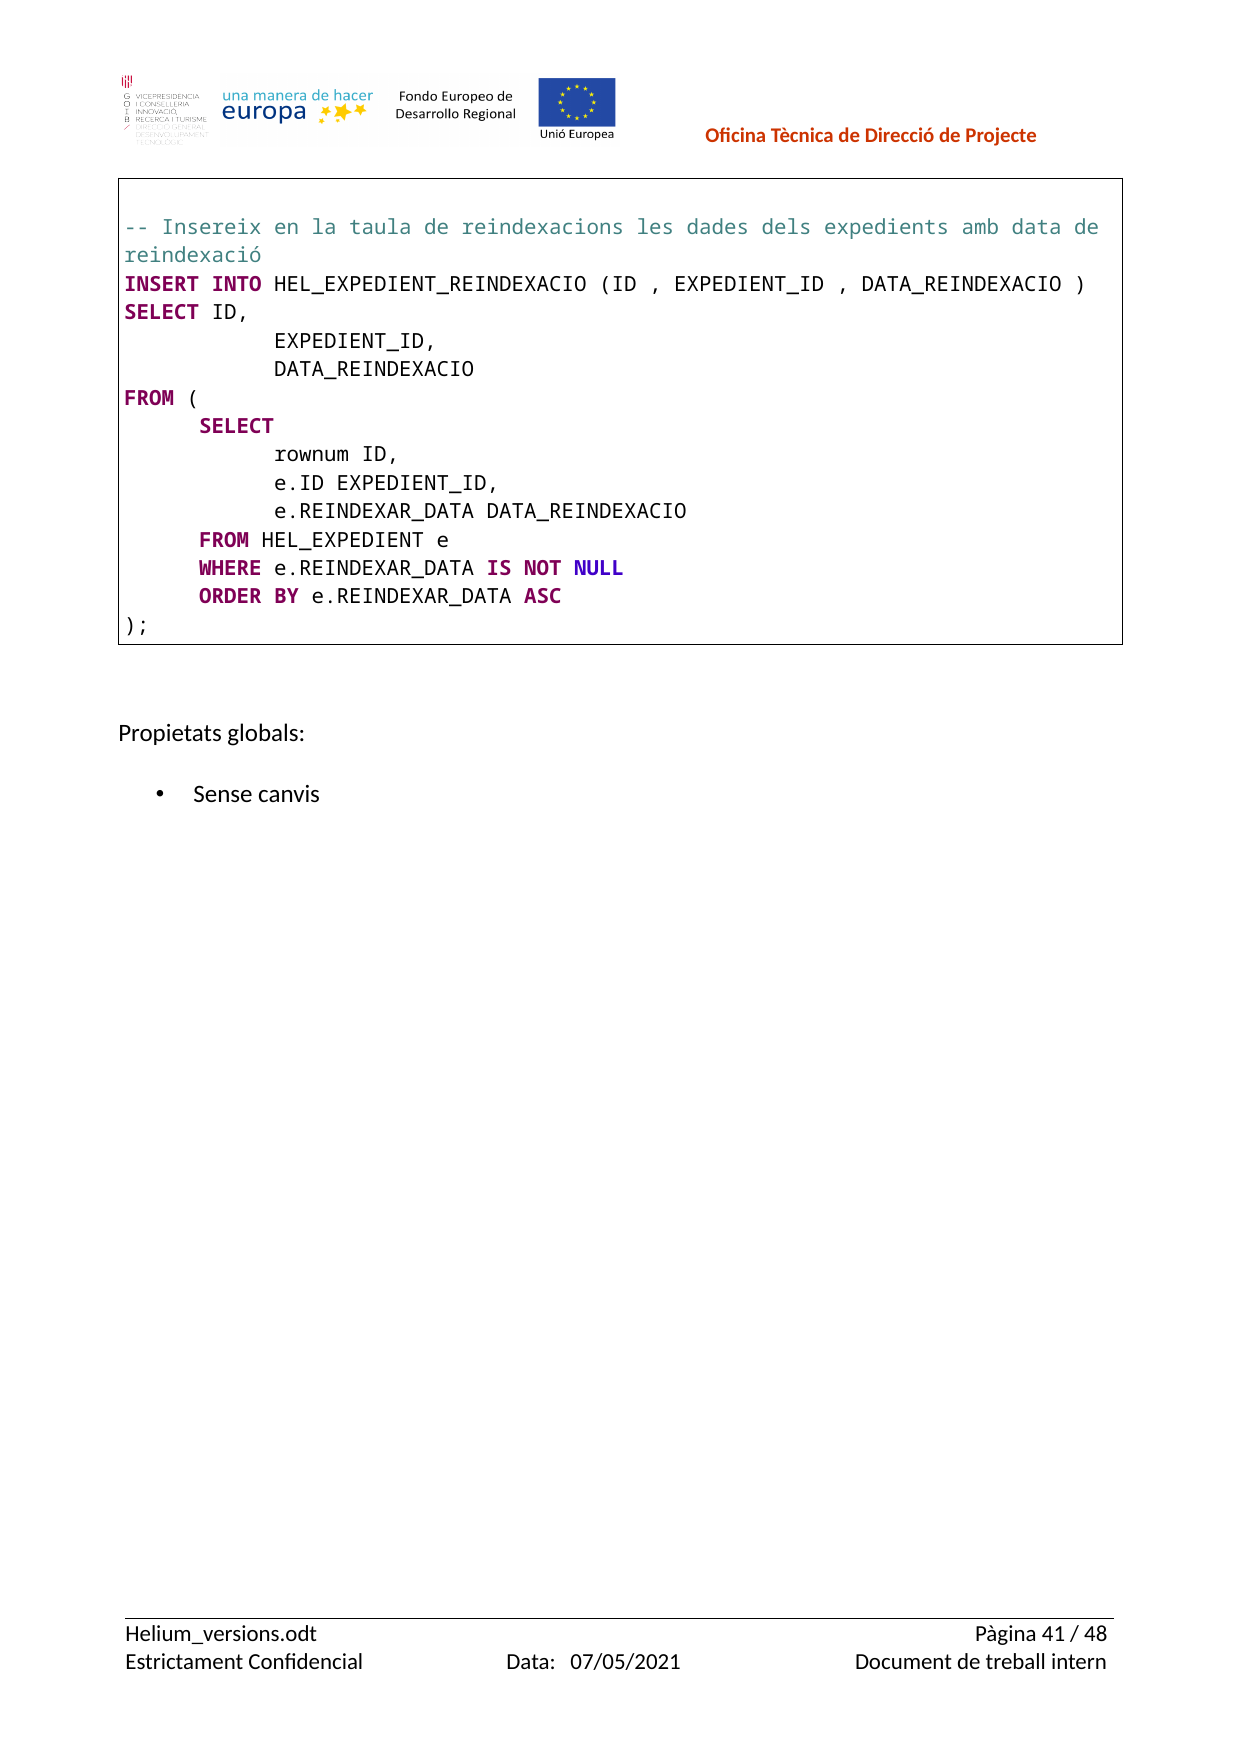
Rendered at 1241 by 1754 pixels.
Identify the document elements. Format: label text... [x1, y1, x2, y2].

table_header -- Insereix en la taula de reindexacions les dades dels expedients amb data de reindexació INSERT INTO HEL_EXPEDIENT_REINDEXACIO (ID , EXPEDIENT_ID , DATA_REINDEXACIO ) SELECT ID, EXPEDIENT_ID, DATA_REINDEXACIO FROM ( SELECT rownum ID, e.ID EXPEDIENT_ID, e.REINDEXAR_DATA DATA_REINDEXACIO FROM HEL_EXPEDIENT e WHERE e.REINDEXAR_DATA IS NOT NULL ORDER BY e.REINDEXAR_DATA ASC ); [119, 179, 1122, 644]
list Sense canvis [156, 778, 1122, 809]
picture [118, 73, 213, 147]
text Propietats globals: [118, 717, 1122, 748]
picture [219, 73, 621, 147]
